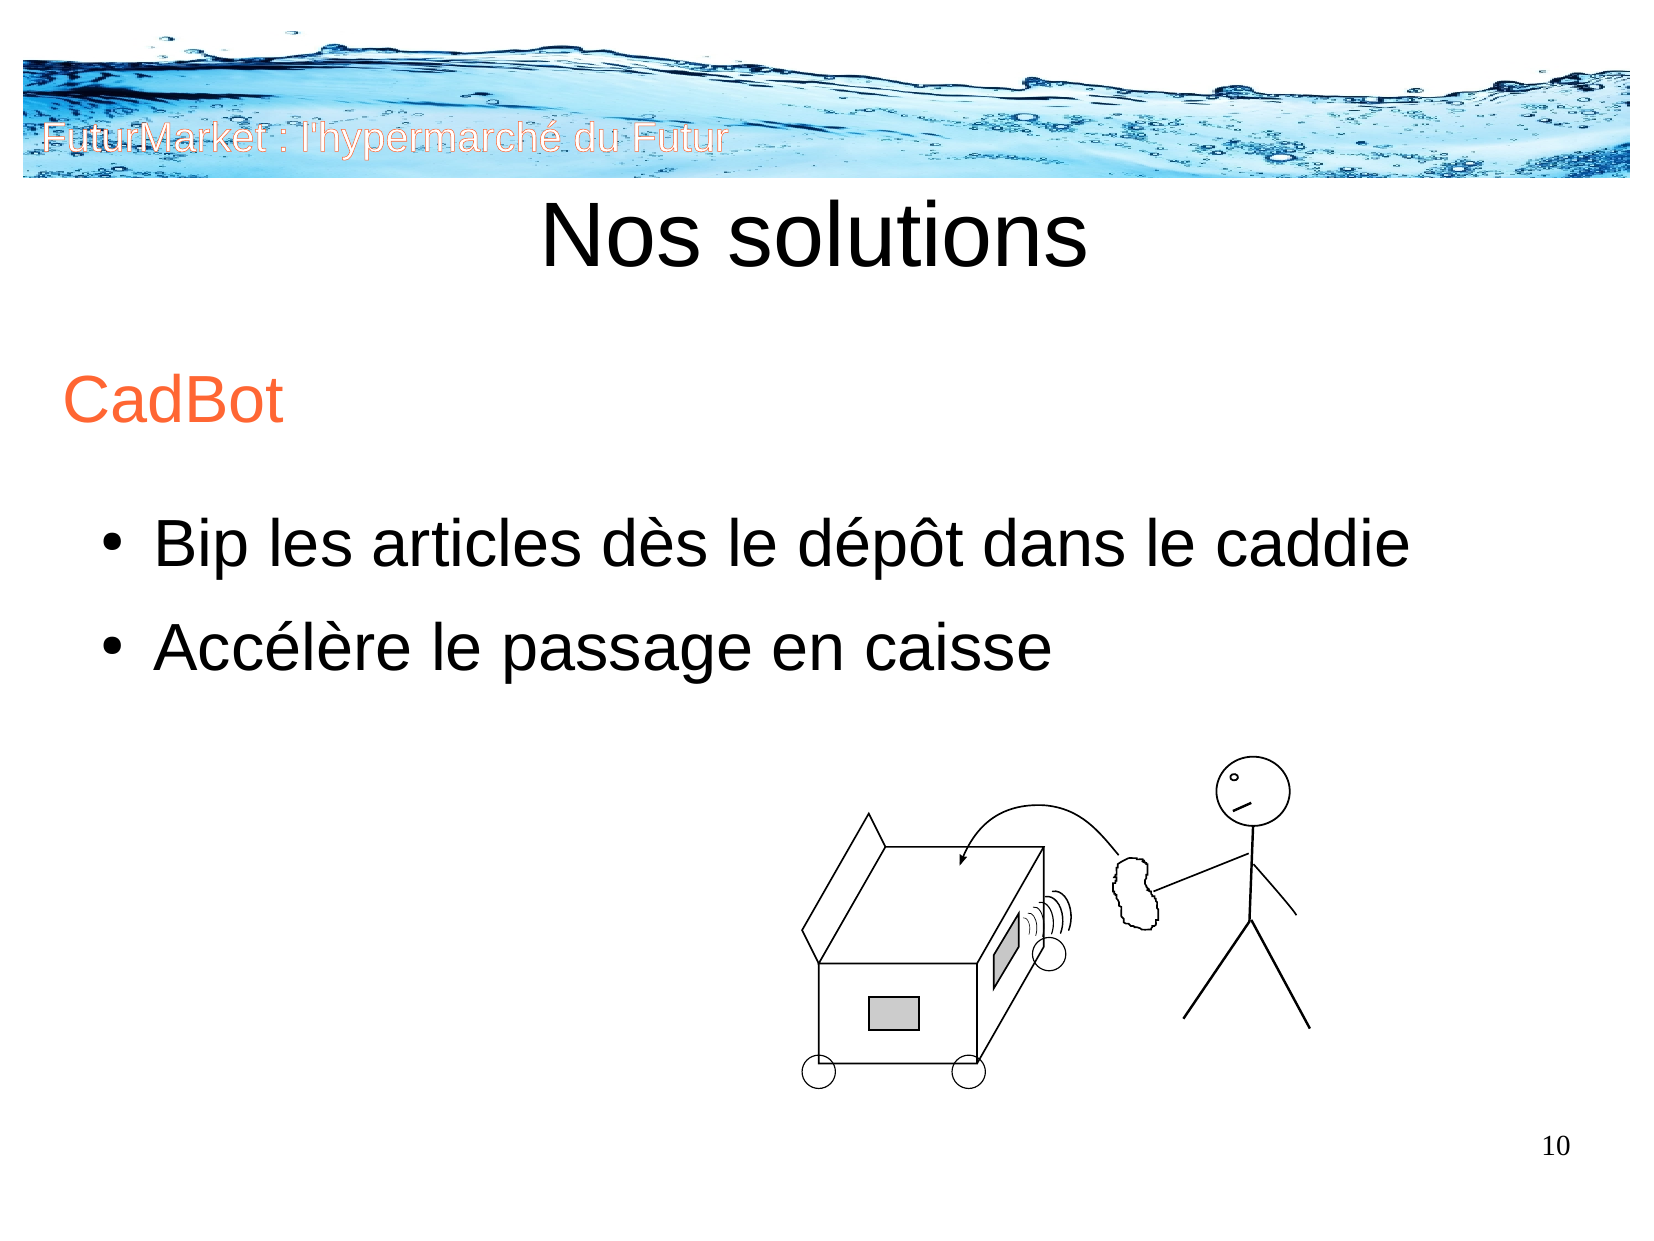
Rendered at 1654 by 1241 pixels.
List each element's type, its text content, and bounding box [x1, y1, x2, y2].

text_box CadBot [47, 354, 1607, 444]
list Bip les articles dès le dépôt dans le caddie Accélère le passage en caisse [82, 444, 1571, 1121]
title Nos solutions [23, 180, 1607, 290]
picture [801, 755, 1312, 1090]
picture [23, 23, 1630, 178]
